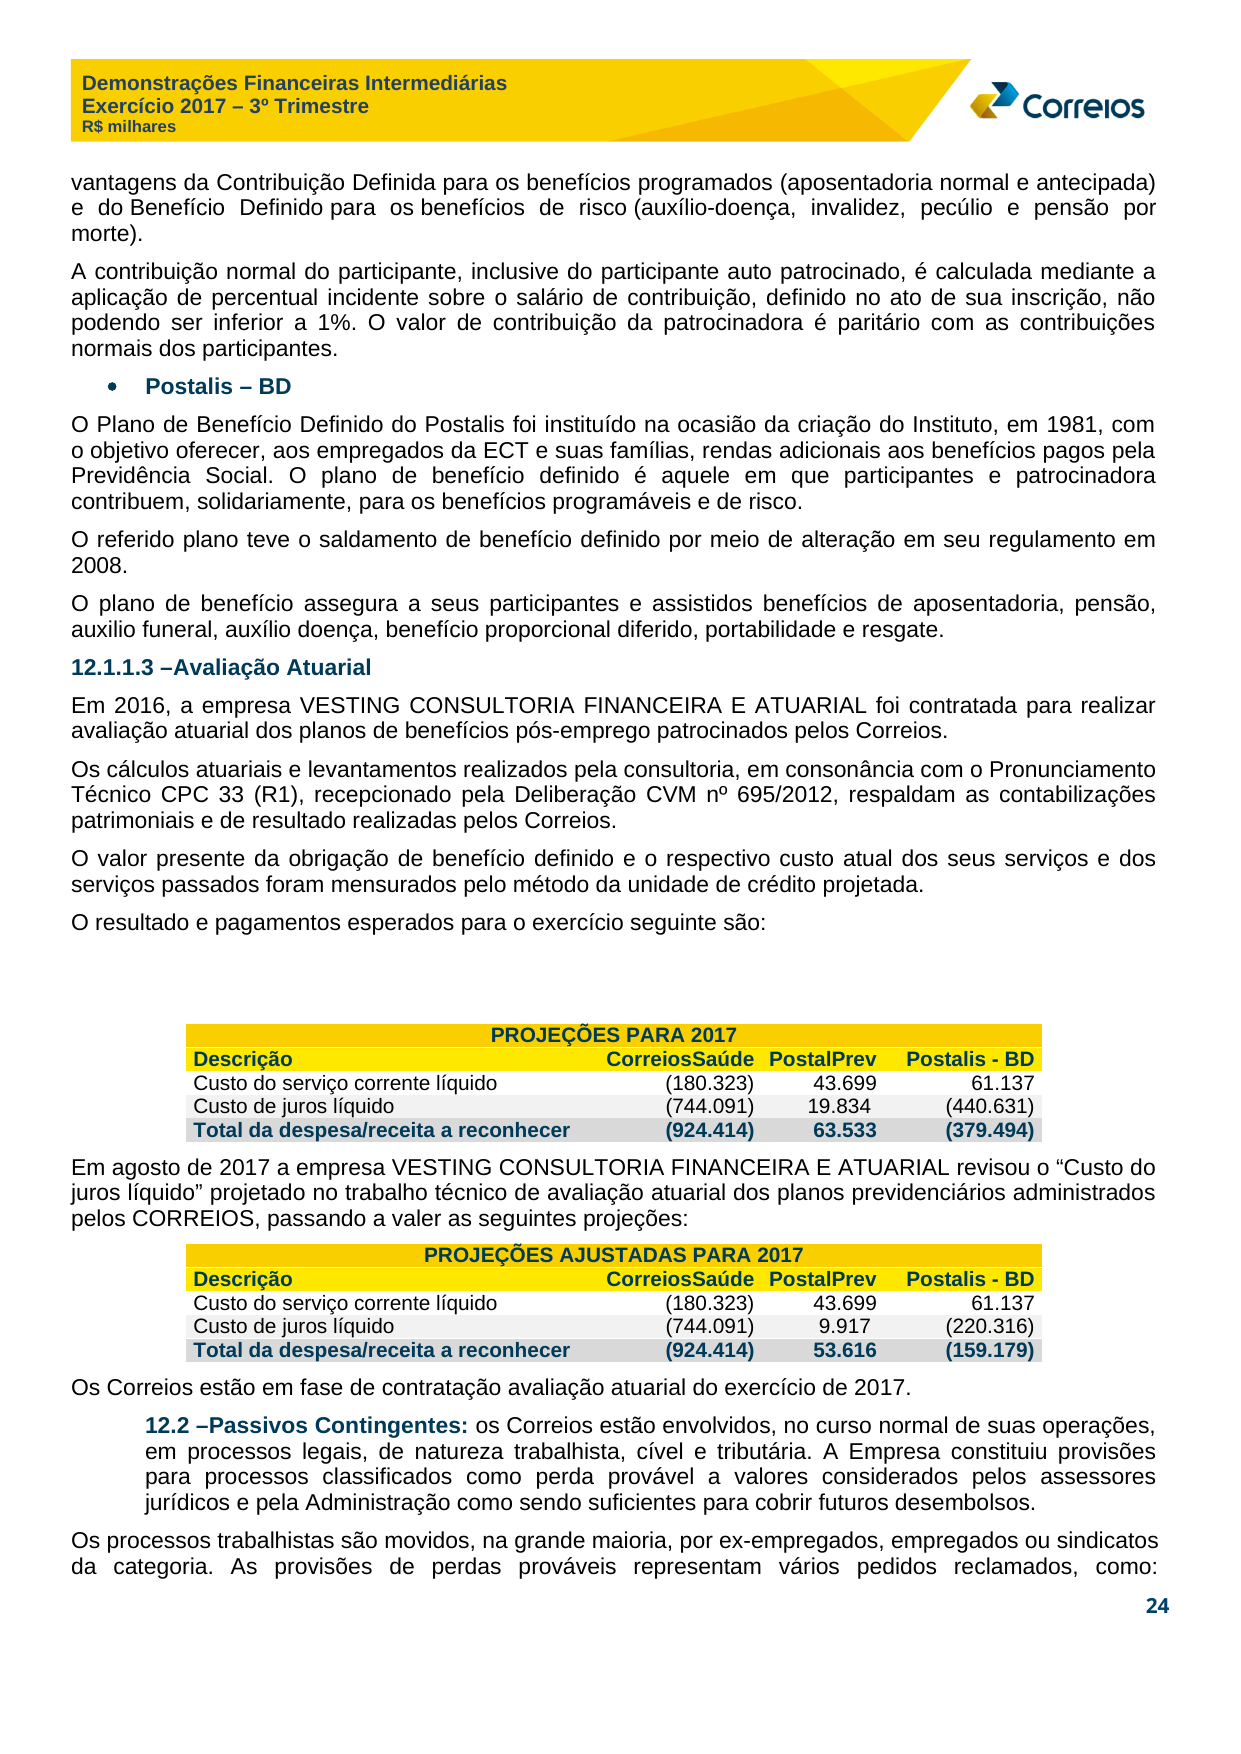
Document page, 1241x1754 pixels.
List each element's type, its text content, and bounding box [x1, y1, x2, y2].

table_cell 53.616 [762, 1339, 884, 1362]
text O referido plano teve o saldamento de benefício definido por meio de alteração em seu regulamento em 2008. [71, 527, 1157, 578]
table_cell (744.091) [599, 1315, 762, 1338]
text Em agosto de 2017 a empresa VESTING CONSULTORIA FINANCEIRA E ATUARIAL revisou o “Custo do juros líquido” projetado no trabalho técnico de avaliação atuarial dos planos previdenciários administrados pelos CORREIOS, passando a valer as seguintes projeções: [71, 1154, 1157, 1231]
table_cell Total da despesa/receita a reconhecer [186, 1339, 599, 1362]
table_cell PostalPrev [762, 1048, 884, 1071]
table_cell Descrição [186, 1268, 599, 1291]
list Postalis – BD [108, 374, 1157, 399]
table_cell Total da despesa/receita a reconhecer [186, 1118, 599, 1142]
text A contribuição normal do participante, inclusive do participante auto patrocinado, é calculada mediante a aplicação de percentual incidente sobre o salário de contribuição, definido no ato de sua inscrição, não podendo ser inferior a 1%. O valor de contribuição da patrocinadora é paritário com as contribuições normais dos participantes. [71, 259, 1157, 361]
table_cell Custo do serviço corrente líquido [186, 1071, 599, 1095]
picture [70, 59, 1170, 142]
table_cell 61.137 [884, 1071, 1042, 1095]
table_cell 19.834 [762, 1095, 884, 1118]
table_cell (924.414) [599, 1118, 762, 1142]
text Os Correios estão em fase de contratação avaliação atuarial do exercício de 2017. [71, 1374, 1157, 1400]
table_cell CorreiosSaúde [599, 1048, 762, 1071]
table_cell (924.414) [599, 1339, 762, 1362]
table_cell (440.631) [884, 1095, 1042, 1118]
text Os cálculos atuariais e levantamentos realizados pela consultoria, em consonância com o Pronunciamento Técnico CPC 33 (R1), recepcionado pela Deliberação CVM nº 695/2012, respaldam as contabilizações patrimoniais e de resultado realizadas pelos Correios. [71, 756, 1157, 833]
table_cell Custo do serviço corrente líquido [186, 1291, 599, 1315]
table_cell Custo de juros líquido [186, 1315, 599, 1338]
table_cell PostalPrev [762, 1268, 884, 1291]
text O plano de benefício assegura a seus participantes e assistidos benefícios de aposentadoria, pensão, auxilio funeral, auxílio doença, benefício proporcional diferido, portabilidade e resgate. [71, 591, 1157, 642]
text O Plano de Benefício Definido do Postalis foi instituído na ocasião da criação do Instituto, em 1981, com o objetivo oferecer, aos empregados da ECT e suas famílias, rendas adicionais aos benefícios pagos pela Previdência Social. O plano de benefício definido é aquele em que participantes e patrocinadora contribuem, solidariamente, para os benefícios programáveis e de risco. [71, 412, 1157, 514]
table_cell (220.316) [884, 1315, 1042, 1338]
table_cell 43.699 [762, 1291, 884, 1315]
table_cell Custo de juros líquido [186, 1095, 599, 1118]
list Avaliação Atuarial [71, 654, 1157, 680]
table_cell Postalis - BD [884, 1048, 1042, 1071]
text O resultado e pagamentos esperados para o exercício seguinte são: [71, 909, 1157, 935]
list Passivos Contingentes: os Correios estão envolvidos, no curso normal de suas operações, em processos legais, de natureza trabalhista, cível e tributária. A Empresa constituiu provisões para processos classificados como perda provável a valores considerados pelos assessores jurídicos e pela Administração como sendo suficientes para cobrir futuros desembolsos. [71, 1413, 1157, 1515]
table_cell 9.917 [762, 1315, 884, 1338]
table_cell (180.323) [599, 1071, 762, 1095]
table_cell 43.699 [762, 1071, 884, 1095]
table_cell CorreiosSaúde [599, 1268, 762, 1291]
text Em 2016, a empresa VESTING CONSULTORIA FINANCEIRA E ATUARIAL foi contratada para realizar avaliação atuarial dos planos de benefícios pós-emprego patrocinados pelos Correios. [71, 692, 1157, 744]
table_cell 63.533 [762, 1118, 884, 1142]
table_cell Descrição [186, 1048, 599, 1071]
table_cell (744.091) [599, 1095, 762, 1118]
table_header PROJEÇÕES AJUSTADAS PARA 2017 [186, 1244, 1042, 1267]
table_cell (379.494) [884, 1118, 1042, 1142]
table_cell Postalis - BD [884, 1268, 1042, 1291]
text vantagens da Contribuição Definida para os benefícios programados (aposentadoria normal e antecipada) e do Benefício Definido para os benefícios de risco (auxílio-doença, invalidez, pecúlio e pensão por morte). [71, 169, 1157, 246]
text O valor presente da obrigação de benefício definido e o respectivo custo atual dos seus serviços e dos serviços passados foram mensurados pelo método da unidade de crédito projetada. [71, 846, 1157, 897]
table_cell 61.137 [884, 1291, 1042, 1315]
table_header PROJEÇÕES PARA 2017 [186, 1024, 1042, 1047]
table_cell (180.323) [599, 1291, 762, 1315]
table_cell (159.179) [884, 1339, 1042, 1362]
text Os processos trabalhistas são movidos, na grande maioria, por ex-empregados, empregados ou sindicatos da categoria. As provisões de perdas prováveis representam vários pedidos reclamados, como: [71, 1528, 1159, 1579]
